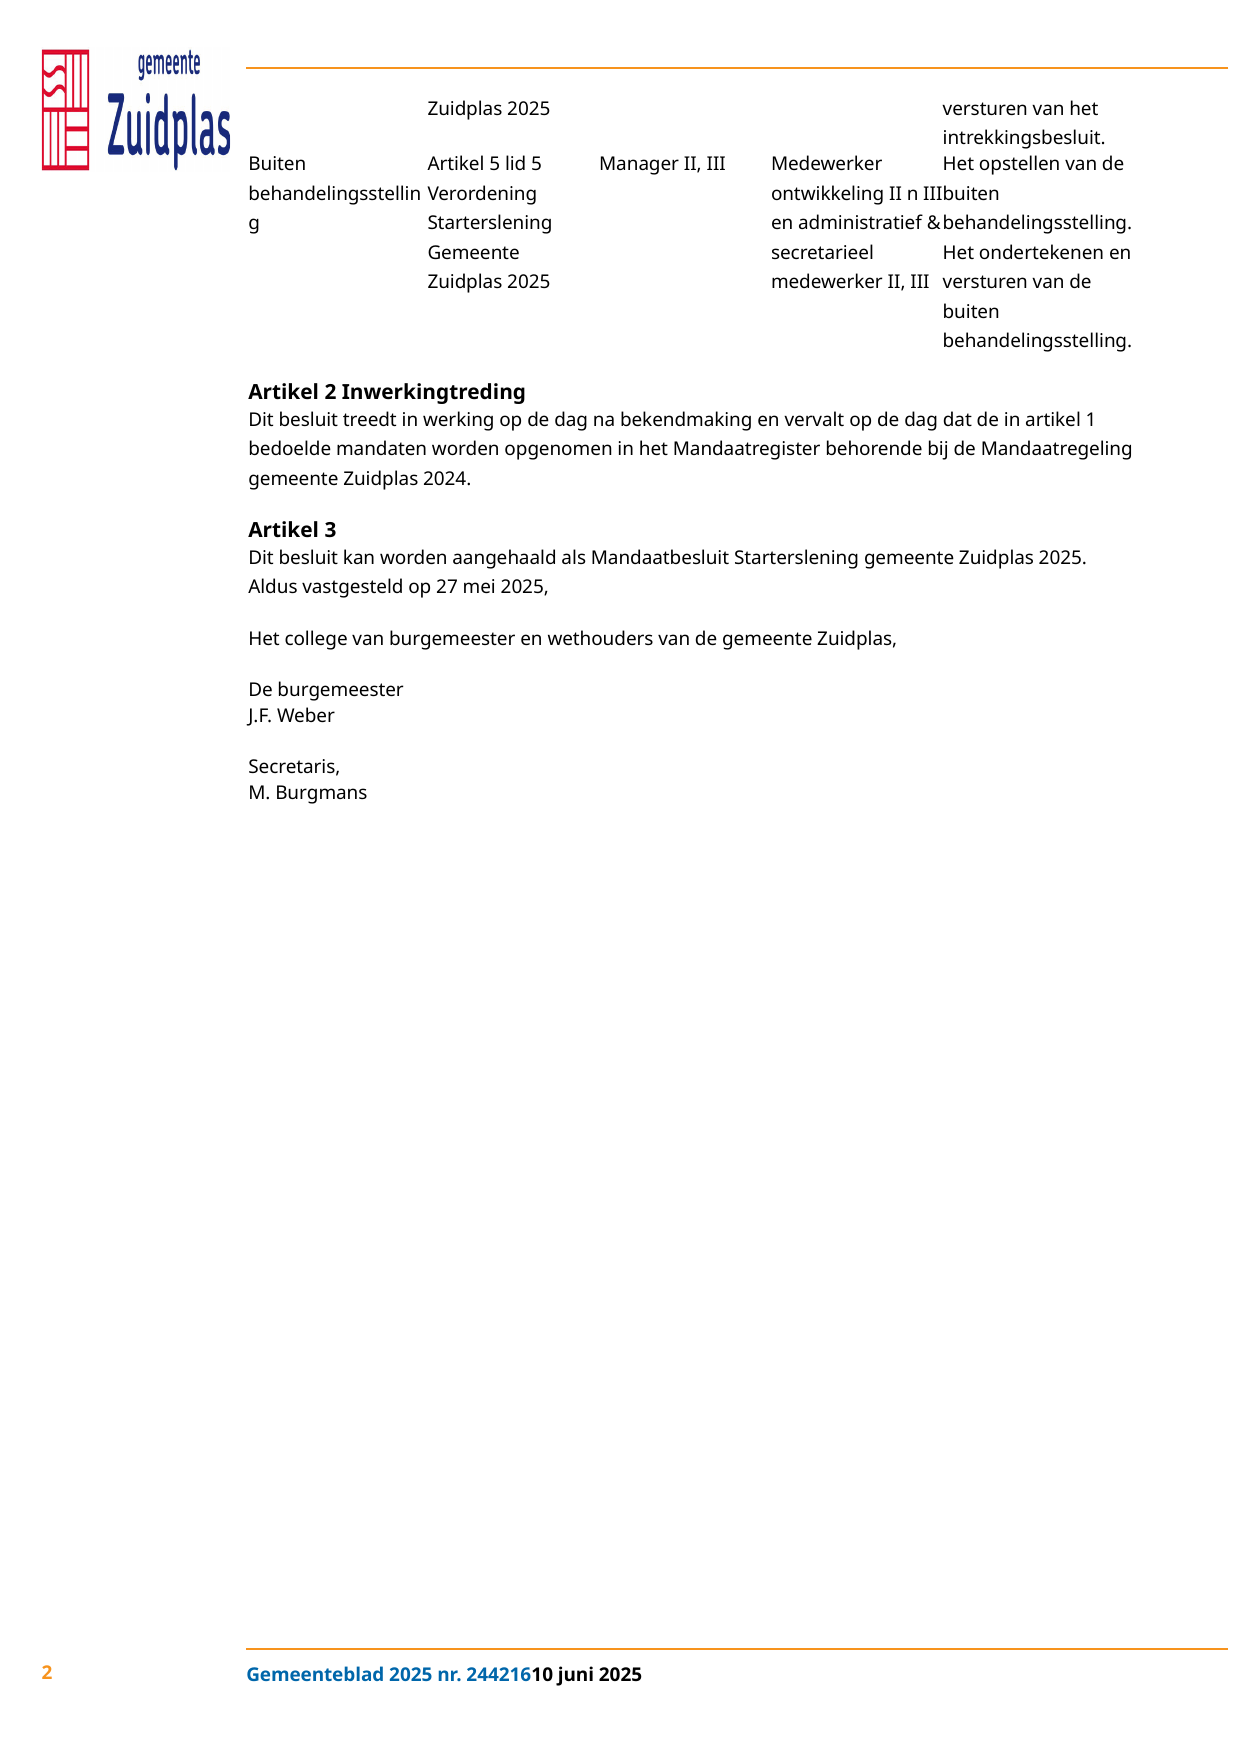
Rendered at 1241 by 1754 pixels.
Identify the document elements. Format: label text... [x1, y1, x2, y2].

table_cell Medewerker ontwikkeling II n III en administratief & secretarieel medewerker II, III [771, 150, 942, 353]
picture [41, 47, 231, 172]
table_cell [248, 95, 427, 150]
text Dit besluit treedt in werking op de dag na bekendmaking en vervalt op de dag dat de in artikel 1 bedoelde mandaten worden opgenomen in het Mandaatregister behorende bij de Mandaatregeling gemeente Zuidplas 2024. [248, 406, 1152, 491]
text Secretaris, [248, 753, 1152, 779]
text Artikel 3 [248, 515, 1152, 544]
table_cell [599, 95, 771, 150]
text Artikel 2 Inwerkingtreding [248, 377, 1152, 406]
table_cell Het opstellen van de buiten behandelingsstelling. Het ondertekenen en versturen van de buiten behandelingsstelling. [943, 150, 1152, 353]
table_cell Buiten behandelingsstelling [248, 150, 427, 353]
text Het college van burgemeester en wethouders van de gemeente Zuidplas, [248, 625, 1152, 651]
text J.F. Weber [248, 702, 1152, 728]
table_cell [771, 95, 942, 150]
text Dit besluit kan worden aangehaald als Mandaatbesluit Starterslening gemeente Zuidplas 2025. [248, 544, 1152, 569]
text De burgemeester [248, 676, 1152, 702]
text M. Burgmans [248, 779, 1152, 805]
table_cell Manager II, III [599, 150, 771, 353]
table_cell versturen van het intrekkingsbesluit. [943, 95, 1152, 150]
table_cell Zuidplas 2025 [427, 95, 599, 150]
table_cell Artikel 5 lid 5 Verordening Starterslening Gemeente Zuidplas 2025 [427, 150, 599, 353]
text Aldus vastgesteld op 27 mei 2025, [248, 573, 1152, 599]
